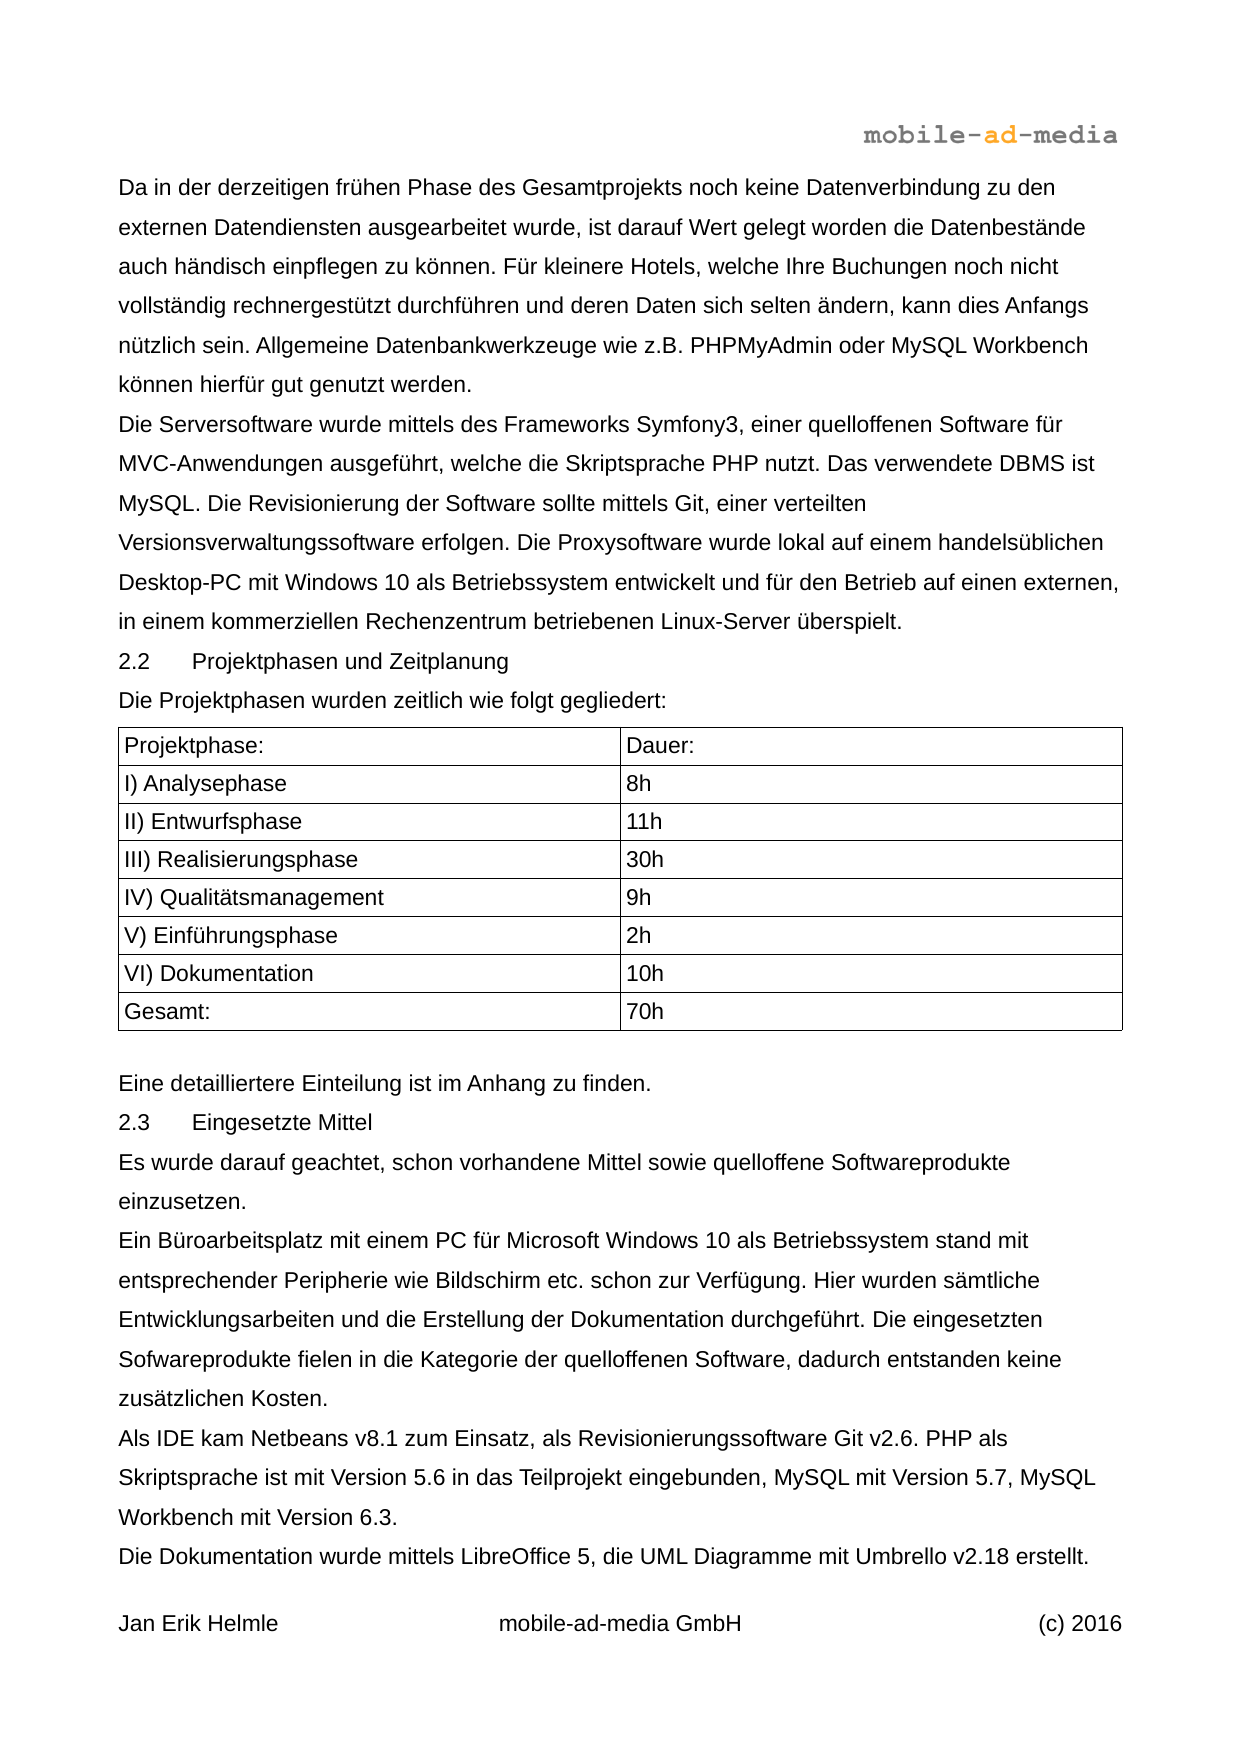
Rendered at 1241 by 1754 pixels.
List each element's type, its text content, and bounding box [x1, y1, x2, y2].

table_cell VI) Dokumentation [119, 955, 620, 992]
table_cell 70h [621, 993, 1122, 1030]
table_cell III) Realisierungsphase [119, 841, 620, 878]
text Eine detailliertere Einteilung ist im Anhang zu finden. [118, 1069, 1122, 1096]
table_cell 9h [621, 879, 1122, 916]
table_cell 2h [621, 917, 1122, 954]
table_header Dauer: [621, 728, 1122, 764]
table_cell 30h [621, 841, 1122, 878]
text Ein Büroarbeitsplatz mit einem PC für Microsoft Windows 10 als Betriebssystem stand mit entsprechender Peripherie wie Bildschirm etc. schon zur Verfügung. Hier wurden sämtliche Entwicklungsarbeiten und die Erstellung der Dokumentation durchgeführt. Die eingesetzten Sofwareprodukte fielen in die Kategorie der quelloffenen Software, dadurch entstanden keine zusätzlichen Kosten. [118, 1227, 1122, 1412]
table_cell 11h [621, 804, 1122, 840]
table_cell II) Entwurfsphase [119, 804, 620, 840]
text Als IDE kam Netbeans v8.1 zum Einsatz, als Revisionierungssoftware Git v2.6. PHP als Skriptsprache ist mit Version 5.6 in das Teilprojekt eingebunden, MySQL mit Version 5.7, MySQL Workbench mit Version 6.3. [118, 1425, 1122, 1530]
text 2.3 Eingesetzte Mittel [118, 1109, 1122, 1135]
text 2.2 Projektphasen und Zeitplanung [118, 648, 1122, 674]
table_cell Gesamt: [119, 993, 620, 1030]
text Es wurde darauf geachtet, schon vorhandene Mittel sowie quelloffene Softwareprodukte einzusetzen. [118, 1148, 1122, 1214]
table_cell I) Analysephase [119, 766, 620, 802]
text Die Dokumentation wurde mittels LibreOffice 5, die UML Diagramme mit Umbrello v2.18 erstellt. [118, 1543, 1122, 1570]
table_cell IV) Qualitätsmanagement [119, 879, 620, 916]
picture [863, 118, 1118, 150]
text Die Serversoftware wurde mittels des Frameworks Symfony3, einer quelloffenen Software für MVC-Anwendungen ausgeführt, welche die Skriptsprache PHP nutzt. Das verwendete DBMS ist MySQL. Die Revisionierung der Software sollte mittels Git, einer verteilten Versionsverwaltungssoftware erfolgen. Die Proxysoftware wurde lokal auf einem handelsüblichen Desktop-PC mit Windows 10 als Betriebssystem entwickelt und für den Betrieb auf einen externen, in einem kommerziellen Rechenzentrum betriebenen Linux-Server überspielt. [118, 411, 1122, 634]
table_cell V) Einführungsphase [119, 917, 620, 954]
table_header Projektphase: [119, 728, 620, 764]
text Da in der derzeitigen frühen Phase des Gesamtprojekts noch keine Datenverbindung zu den externen Datendiensten ausgearbeitet wurde, ist darauf Wert gelegt worden die Datenbestände auch händisch einpflegen zu können. Für kleinere Hotels, welche Ihre Buchungen noch nicht vollständig rechnergestützt durchführen und deren Daten sich selten ändern, kann dies Anfangs nützlich sein. Allgemeine Datenbankwerkzeuge wie z.B. PHPMyAdmin oder MySQL Workbench können hierfür gut genutzt werden. [118, 174, 1122, 398]
table_cell 10h [621, 955, 1122, 992]
text Die Projektphasen wurden zeitlich wie folgt gegliedert: [118, 687, 1122, 713]
table_cell 8h [621, 766, 1122, 802]
